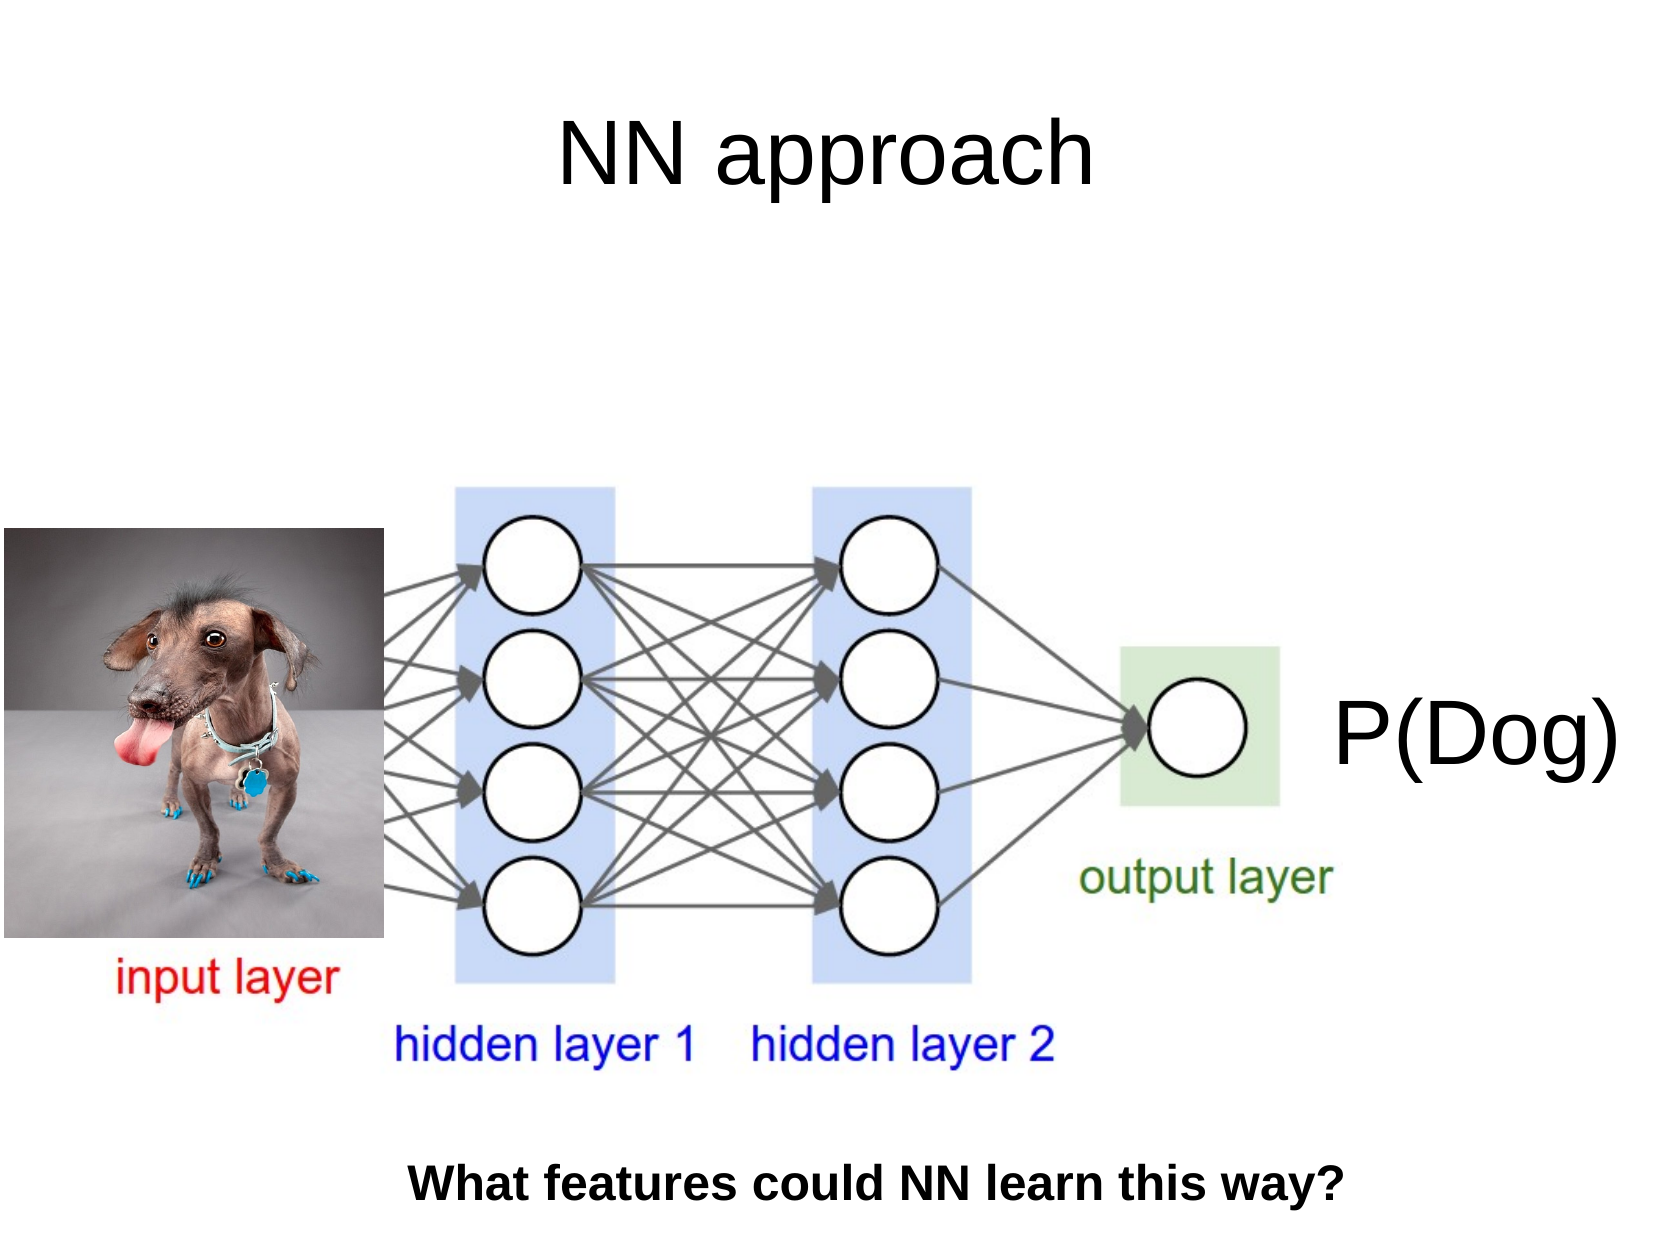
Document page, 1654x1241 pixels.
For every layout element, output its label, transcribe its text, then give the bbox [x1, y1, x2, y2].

title NN approach [82, 49, 1571, 257]
text_box P(Dog) [1202, 681, 1654, 784]
text_box What features could NN learn this way? [108, 1125, 1576, 1241]
picture [4, 473, 1343, 1080]
